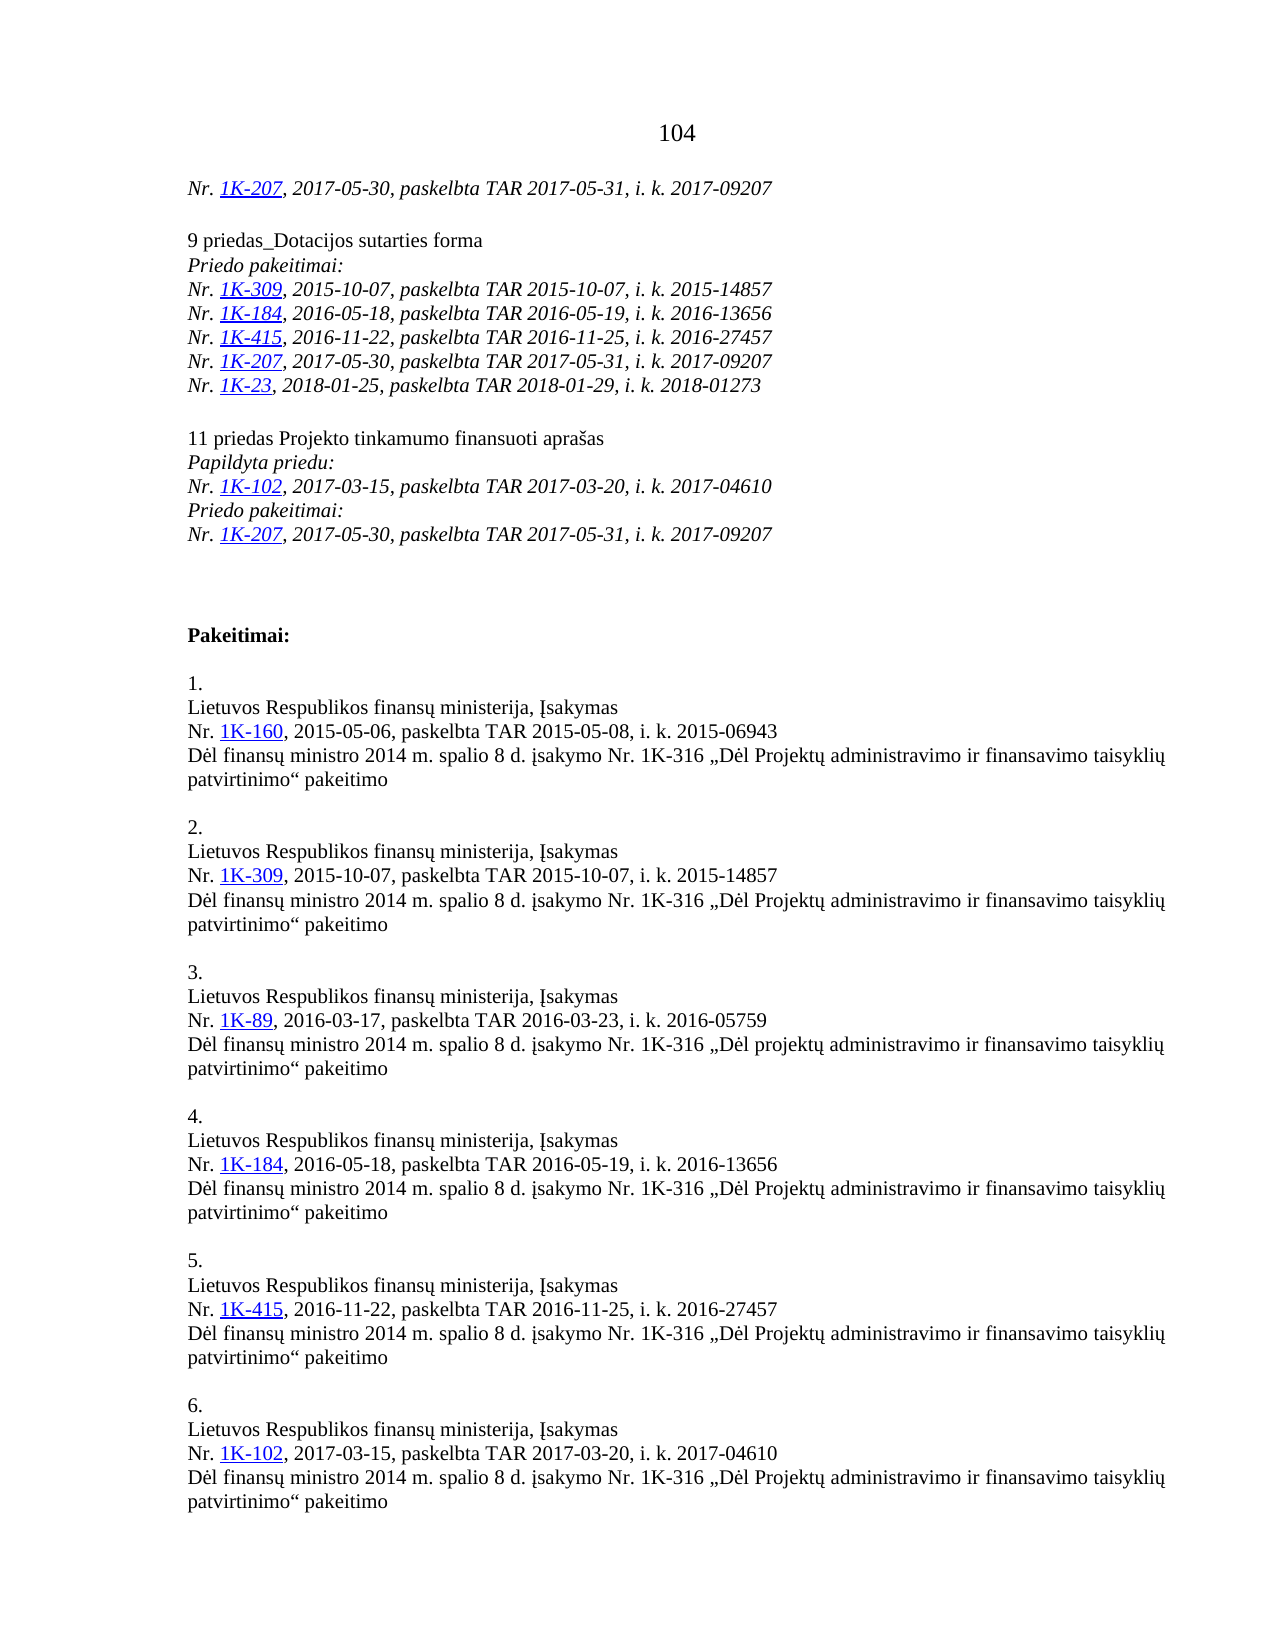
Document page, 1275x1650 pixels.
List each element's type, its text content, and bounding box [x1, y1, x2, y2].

text 6. [187, 1393, 1167, 1417]
text 9 priedas_Dotacijos sutarties forma [187, 228, 1167, 252]
text Lietuvos Respublikos finansų ministerija, Įsakymas [187, 695, 1167, 719]
text 2. [187, 815, 1167, 839]
text Nr. 1K-207, 2017-05-30, paskelbta TAR 2017-05-31, i. k. 2017-09207 [187, 349, 1167, 373]
text 3. [187, 960, 1167, 984]
text Lietuvos Respublikos finansų ministerija, Įsakymas [187, 1272, 1167, 1297]
text Priedo pakeitimai: [187, 498, 1167, 522]
text Dėl finansų ministro 2014 m. spalio 8 d. įsakymo Nr. 1K-316 „Dėl projektų administravimo ir finansavimo taisyklių patvirtinimo“ pakeitimo [187, 1032, 1167, 1080]
text Dėl finansų ministro 2014 m. spalio 8 d. įsakymo Nr. 1K-316 „Dėl Projektų administravimo ir finansavimo taisyklių patvirtinimo“ pakeitimo [187, 743, 1167, 791]
text Dėl finansų ministro 2014 m. spalio 8 d. įsakymo Nr. 1K-316 „Dėl Projektų administravimo ir finansavimo taisyklių patvirtinimo“ pakeitimo [187, 1321, 1167, 1369]
text Nr. 1K-309, 2015-10-07, paskelbta TAR 2015-10-07, i. k. 2015-14857 [187, 277, 1167, 301]
text Lietuvos Respublikos finansų ministerija, Įsakymas [187, 1417, 1167, 1441]
text Nr. 1K-415, 2016-11-22, paskelbta TAR 2016-11-25, i. k. 2016-27457 [187, 325, 1167, 349]
text Nr. 1K-207, 2017-05-30, paskelbta TAR 2017-05-31, i. k. 2017-09207 [187, 522, 1167, 546]
text Papildyta priedu: [187, 450, 1167, 474]
text Nr. 1K-102, 2017-03-15, paskelbta TAR 2017-03-20, i. k. 2017-04610 [187, 1441, 1167, 1465]
text Lietuvos Respublikos finansų ministerija, Įsakymas [187, 839, 1167, 863]
text Dėl finansų ministro 2014 m. spalio 8 d. įsakymo Nr. 1K-316 „Dėl Projektų administravimo ir finansavimo taisyklių patvirtinimo“ pakeitimo [187, 1465, 1167, 1513]
text 4. [187, 1104, 1167, 1128]
text Nr. 1K-184, 2016-05-18, paskelbta TAR 2016-05-19, i. k. 2016-13656 [187, 1152, 1167, 1176]
text Nr. 1K-89, 2016-03-17, paskelbta TAR 2016-03-23, i. k. 2016-05759 [187, 1008, 1167, 1032]
text Dėl finansų ministro 2014 m. spalio 8 d. įsakymo Nr. 1K-316 „Dėl Projektų administravimo ir finansavimo taisyklių patvirtinimo“ pakeitimo [187, 1176, 1167, 1224]
text 1. [187, 671, 1167, 695]
text Priedo pakeitimai: [187, 252, 1167, 277]
text 5. [187, 1248, 1167, 1272]
text Nr. 1K-160, 2015-05-06, paskelbta TAR 2015-05-08, i. k. 2015-06943 [187, 719, 1167, 743]
text 11 priedas Projekto tinkamumo finansuoti aprašas [187, 426, 1167, 450]
text Nr. 1K-102, 2017-03-15, paskelbta TAR 2017-03-20, i. k. 2017-04610 [187, 474, 1167, 498]
text Dėl finansų ministro 2014 m. spalio 8 d. įsakymo Nr. 1K-316 „Dėl Projektų administravimo ir finansavimo taisyklių patvirtinimo“ pakeitimo [187, 887, 1167, 936]
text Lietuvos Respublikos finansų ministerija, Įsakymas [187, 984, 1167, 1008]
text Nr. 1K-184, 2016-05-18, paskelbta TAR 2016-05-19, i. k. 2016-13656 [187, 301, 1167, 325]
text Nr. 1K-207, 2017-05-30, paskelbta TAR 2017-05-31, i. k. 2017-09207 [187, 176, 1167, 200]
text Lietuvos Respublikos finansų ministerija, Įsakymas [187, 1128, 1167, 1152]
text Pakeitimai: [187, 623, 1167, 647]
text Nr. 1K-415, 2016-11-22, paskelbta TAR 2016-11-25, i. k. 2016-27457 [187, 1297, 1167, 1321]
text Nr. 1K-309, 2015-10-07, paskelbta TAR 2015-10-07, i. k. 2015-14857 [187, 863, 1167, 887]
text Nr. 1K-23, 2018-01-25, paskelbta TAR 2018-01-29, i. k. 2018-01273 [187, 373, 1167, 397]
